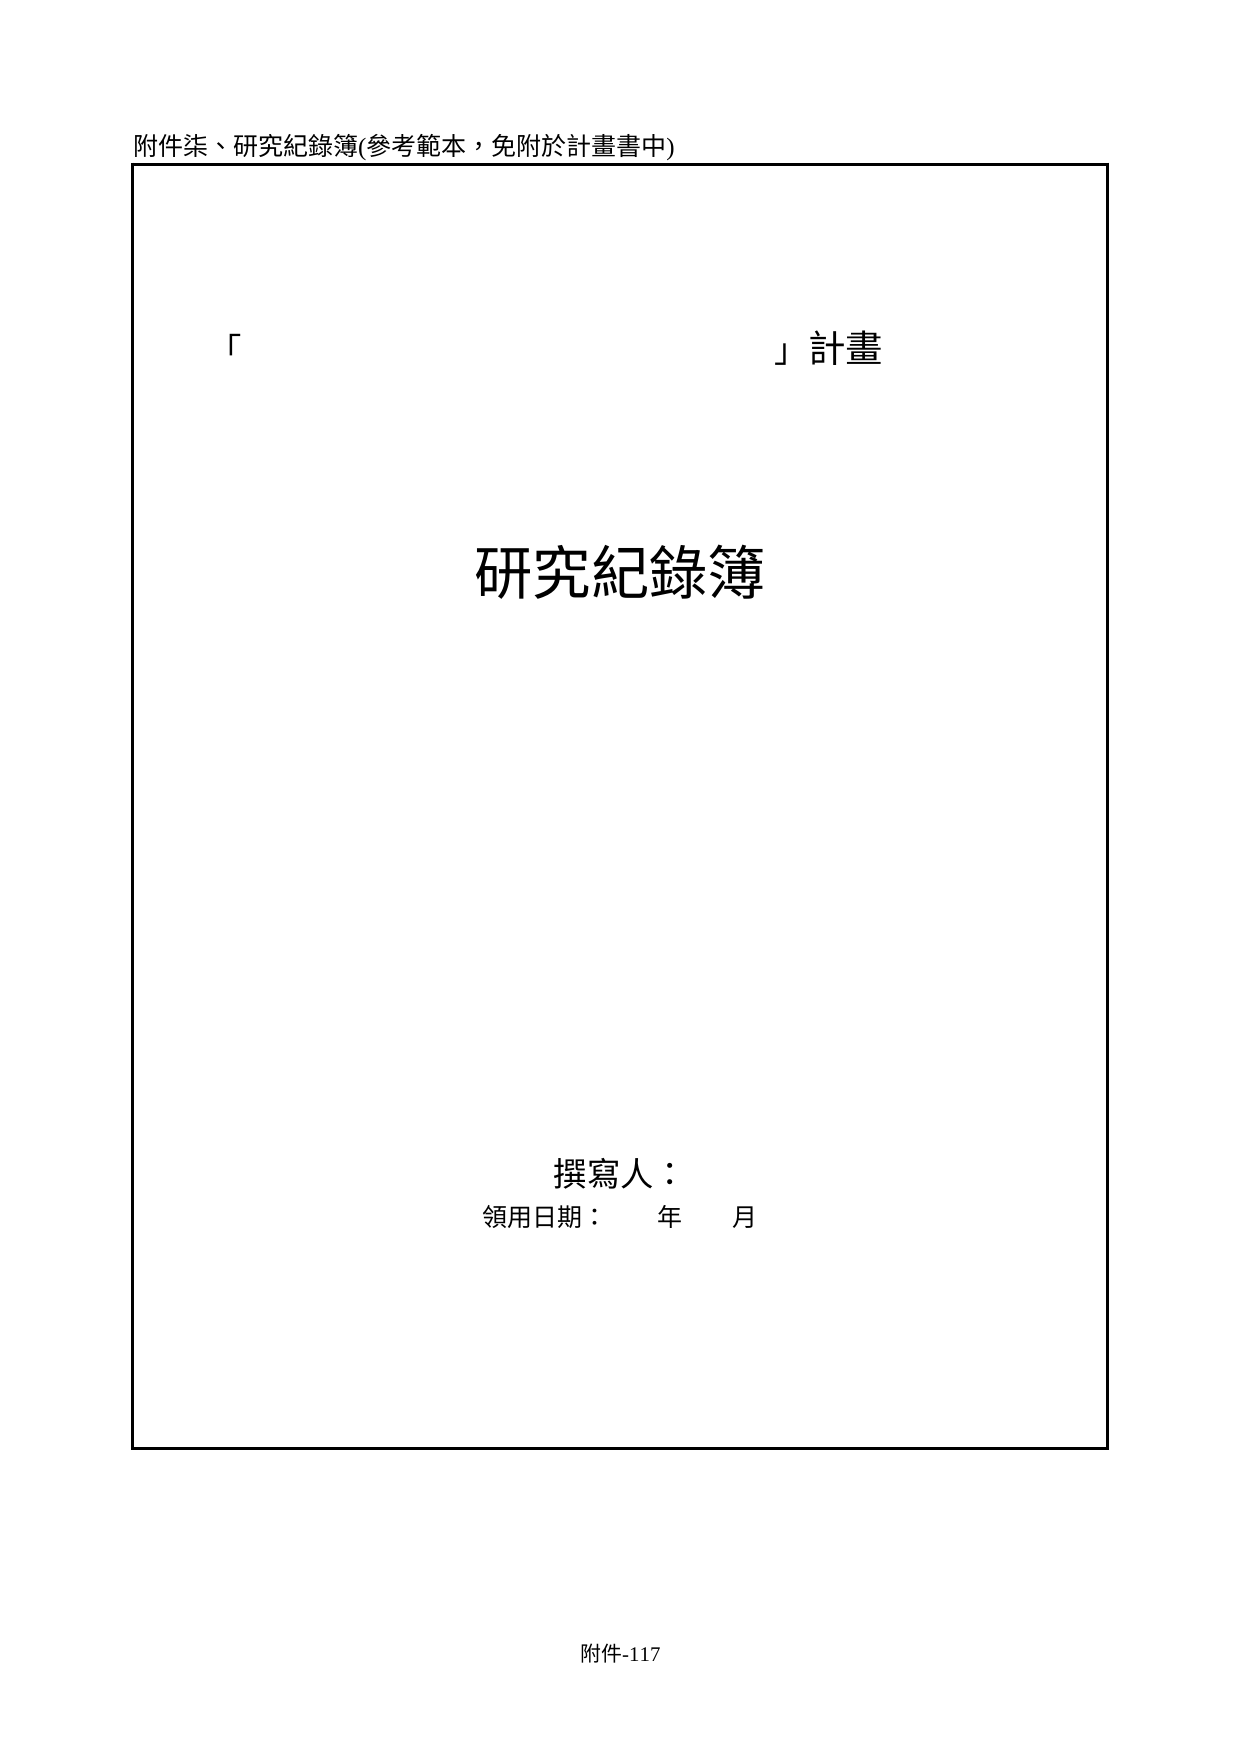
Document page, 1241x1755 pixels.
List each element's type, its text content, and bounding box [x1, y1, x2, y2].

table_header 「 」計畫 研究紀錄簿 撰寫人： 領用日期： 年 月 [134, 166, 1106, 1447]
subtitle 附件柒、研究紀錄簿(參考範本，免附於計畫書中) [133, 126, 1107, 163]
